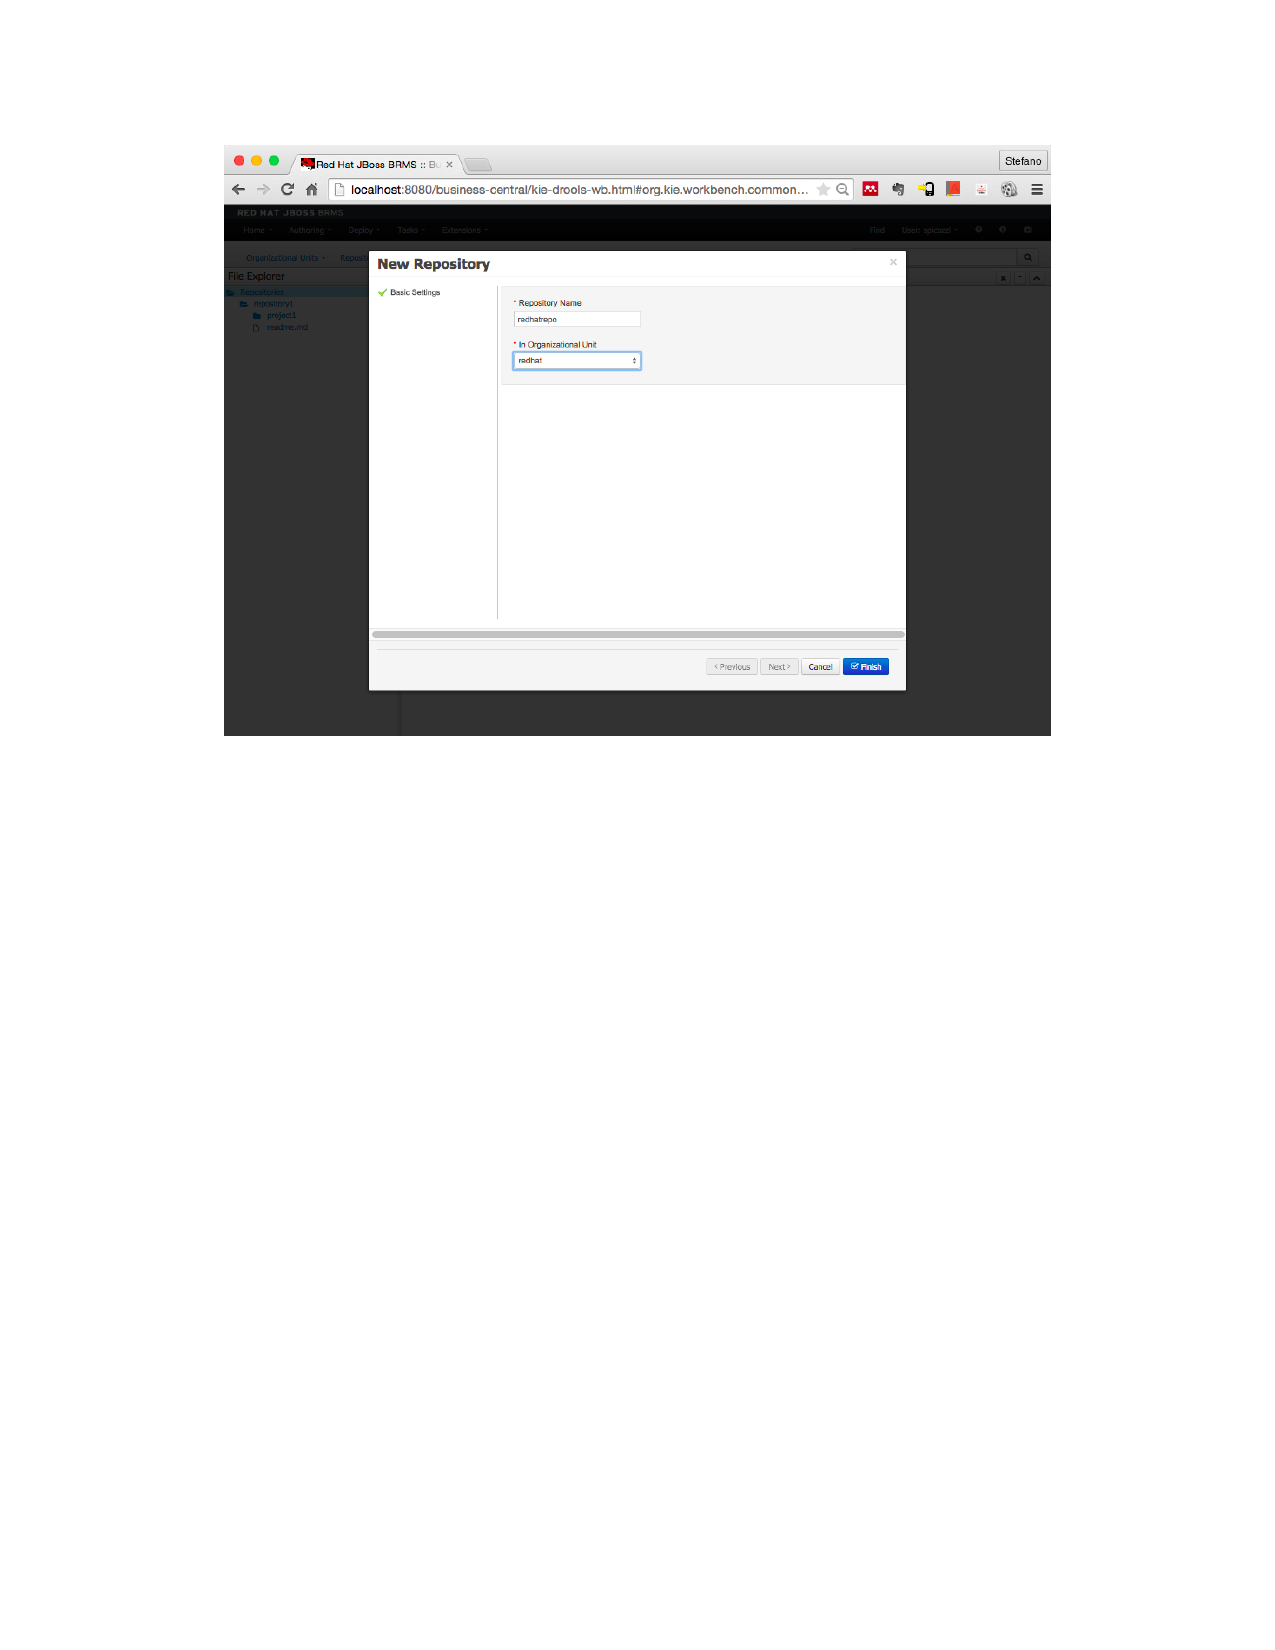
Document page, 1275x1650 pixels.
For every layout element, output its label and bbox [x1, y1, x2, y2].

picture [224, 145, 1051, 736]
